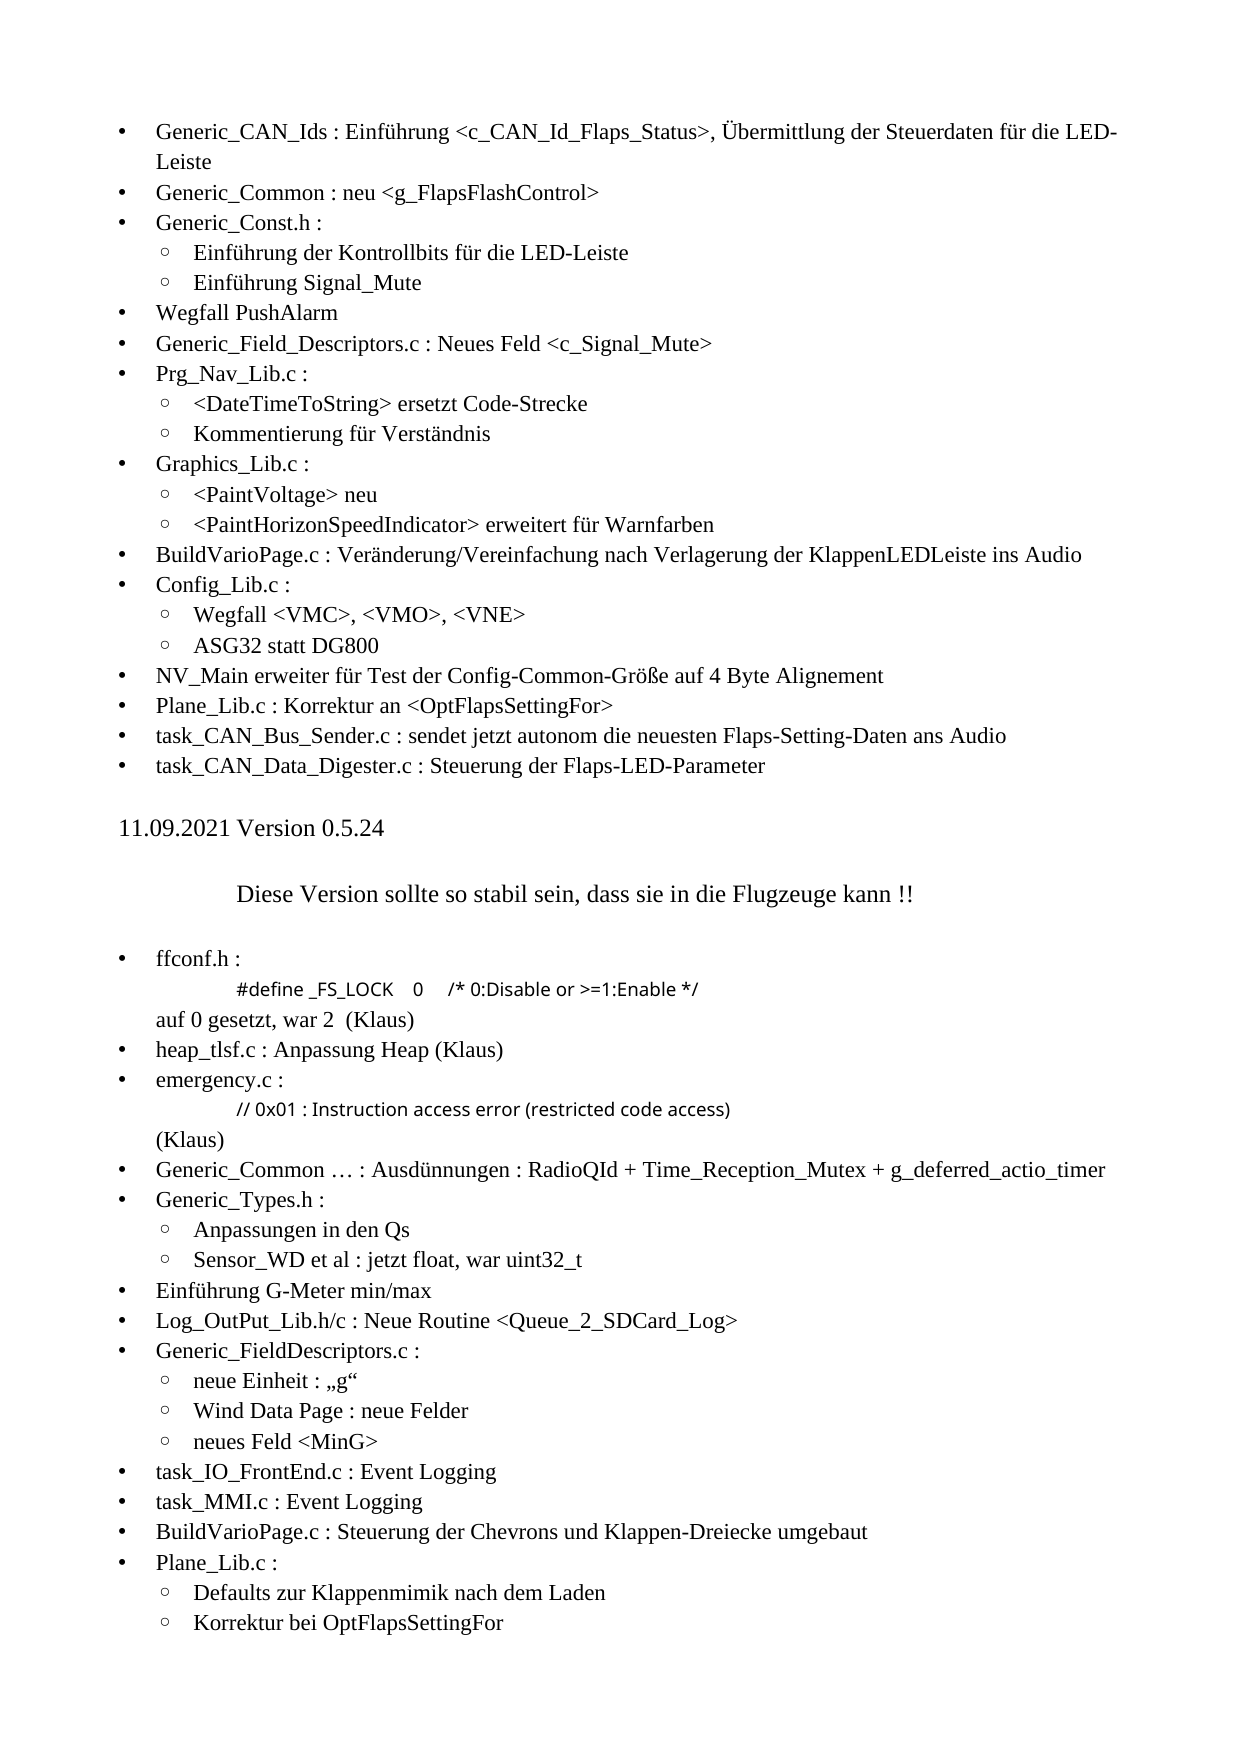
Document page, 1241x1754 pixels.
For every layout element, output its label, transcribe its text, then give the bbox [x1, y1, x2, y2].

list Einführung Signal_Mute [156, 269, 1122, 296]
list Defaults zur Klappenmimik nach dem Laden [156, 1579, 1122, 1605]
list NV_Main erweiter für Test der Config-Common-Größe auf 4 Byte Alignement [118, 662, 1122, 688]
text 11.09.2021 Version 0.5.24 [118, 813, 1122, 842]
list neues Feld <MinG> [156, 1428, 1122, 1454]
list Kommentierung für Verständnis [156, 420, 1122, 447]
text Diese Version sollte so stabil sein, dass sie in die Flugzeuge kann !! [236, 879, 1122, 941]
list Prg_Nav_Lib.c : [118, 360, 1122, 386]
list Generic_Const.h : [118, 209, 1122, 235]
list heap_tlsf.c : Anpassung Heap (Klaus) [118, 1036, 1122, 1062]
list Generic_FieldDescriptors.c : [118, 1337, 1122, 1363]
list Einführung G-Meter min/max [118, 1277, 1122, 1303]
list Einführung der Kontrollbits für die LED-Leiste [156, 239, 1122, 265]
list neue Einheit : „g“ [156, 1367, 1122, 1394]
list Wegfall PushAlarm [118, 299, 1122, 326]
list task_MMI.c : Event Logging [118, 1488, 1122, 1514]
list Generic_Field_Descriptors.c : Neues Feld <c_Signal_Mute> [118, 329, 1122, 356]
list <DateTimeToString> ersetzt Code-Strecke [156, 390, 1122, 416]
list Wegfall <VMC>, <VMO>, <VNE> [156, 601, 1122, 628]
list Generic_Common … : Ausdünnungen : RadioQId + Time_Reception_Mutex + g_deferred_actio_timer [118, 1156, 1122, 1182]
list task_CAN_Data_Digester.c : Steuerung der Flaps-LED-Parameter [118, 752, 1122, 779]
list <PaintHorizonSpeedIndicator> erweitert für Warnfarben [156, 511, 1122, 537]
list Generic_CAN_Ids : Einführung <c_CAN_Id_Flaps_Status>, Übermittlung der Steuerdaten für die LED-Leiste [118, 118, 1122, 175]
list emergency.c : // 0x01 : Instruction access error (restricted code access) (Klaus) [118, 1066, 1122, 1152]
list Graphics_Lib.c : [118, 450, 1122, 477]
list Generic_Types.h : [118, 1186, 1122, 1212]
list BuildVarioPage.c : Veränderung/Vereinfachung nach Verlagerung der KlappenLEDLeiste ins Audio [118, 541, 1122, 567]
list Generic_Common : neu <g_FlapsFlashControl> [118, 178, 1122, 205]
list Log_OutPut_Lib.h/c : Neue Routine <Queue_2_SDCard_Log> [118, 1307, 1122, 1333]
list Wind Data Page : neue Felder [156, 1398, 1122, 1424]
list task_IO_FrontEnd.c : Event Logging [118, 1458, 1122, 1484]
list task_CAN_Bus_Sender.c : sendet jetzt autonom die neuesten Flaps-Setting-Daten ans Audio [118, 722, 1122, 749]
list Plane_Lib.c : [118, 1549, 1122, 1575]
list Sensor_WD et al : jetzt float, war uint32_t [156, 1247, 1122, 1273]
list Plane_Lib.c : Korrektur an <OptFlapsSettingFor> [118, 692, 1122, 718]
list ASG32 statt DG800 [156, 632, 1122, 658]
list Anpassungen in den Qs [156, 1216, 1122, 1243]
list <PaintVoltage> neu [156, 481, 1122, 507]
list Korrektur bei OptFlapsSettingFor [156, 1609, 1122, 1635]
list Config_Lib.c : [118, 571, 1122, 598]
list BuildVarioPage.c : Steuerung der Chevrons und Klappen-Dreiecke umgebaut [118, 1518, 1122, 1545]
list ffconf.h : #define _FS_LOCK 0 /* 0:Disable or >=1:Enable */ auf 0 gesetzt, war 2 (Klaus) [118, 945, 1122, 1032]
